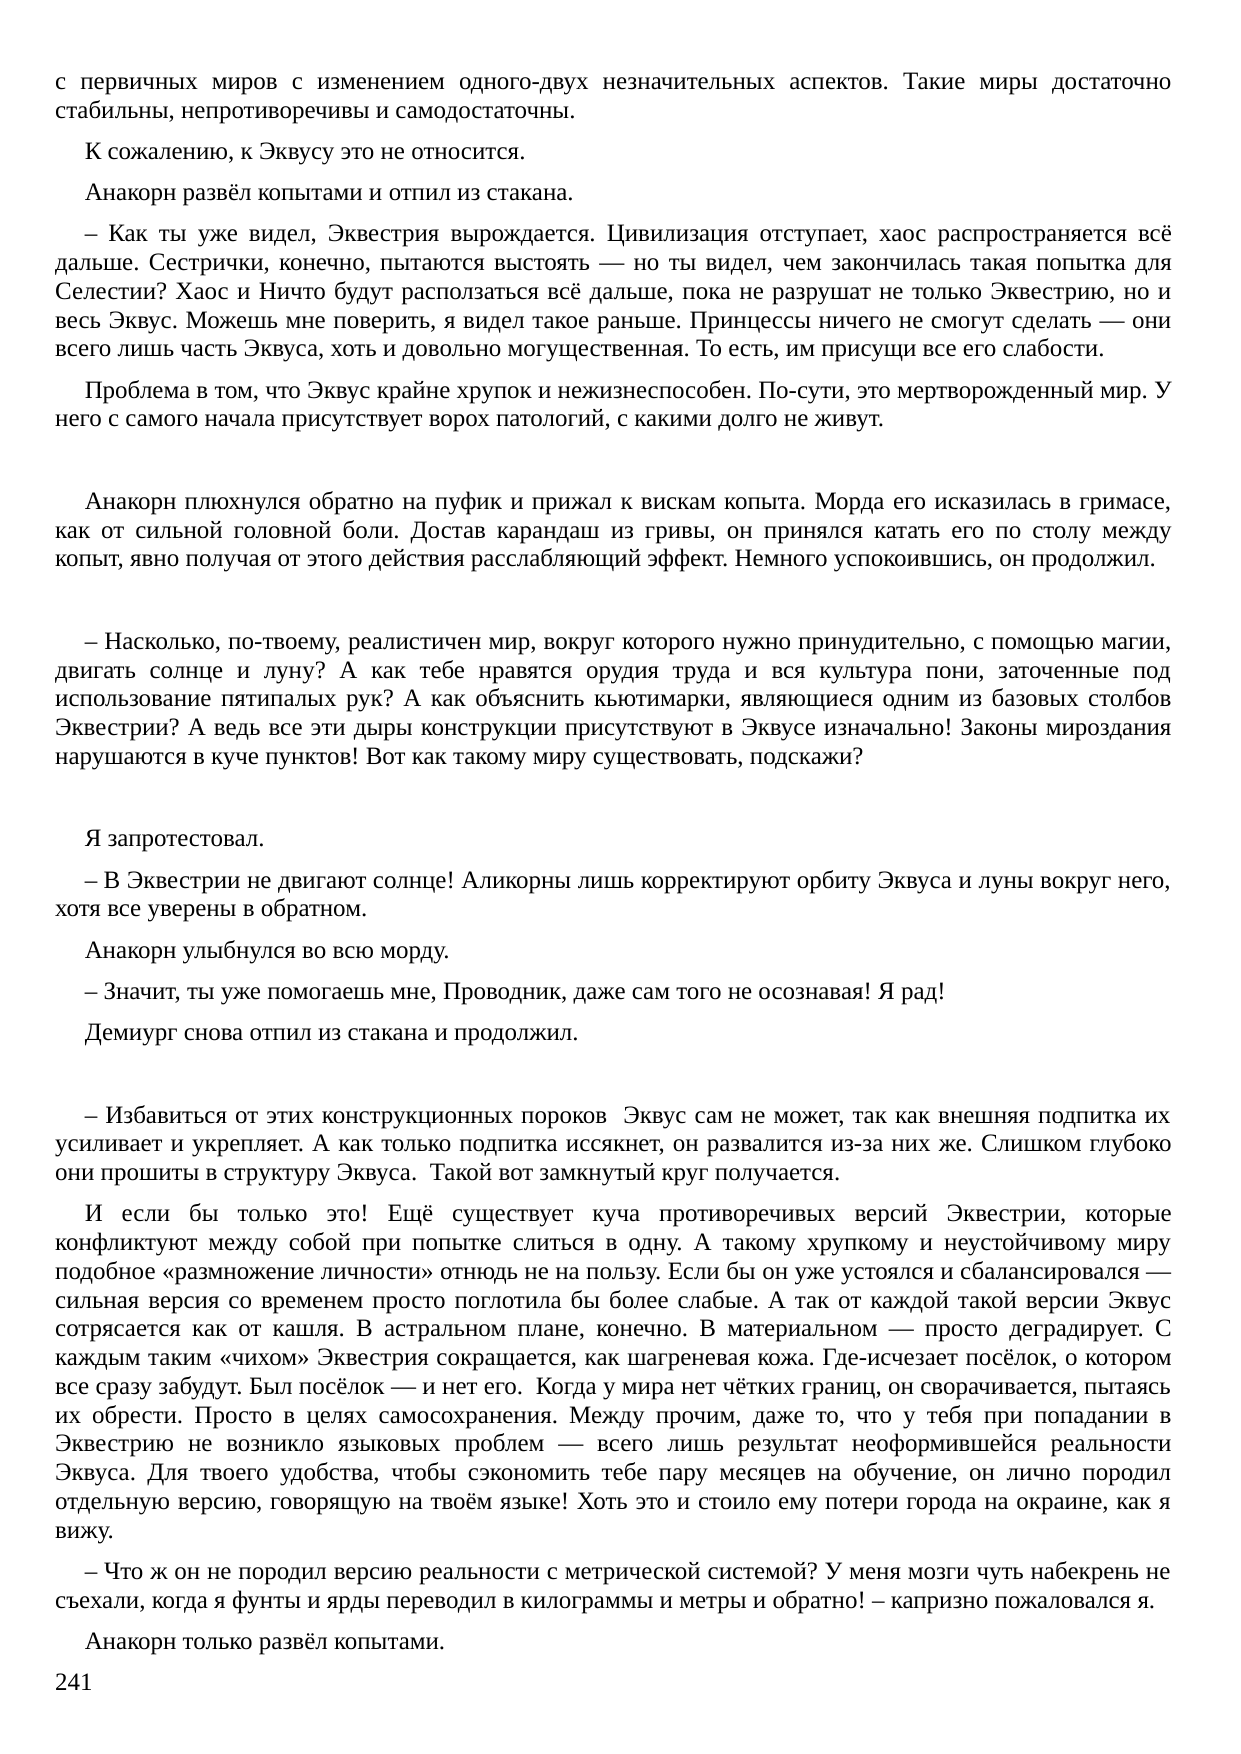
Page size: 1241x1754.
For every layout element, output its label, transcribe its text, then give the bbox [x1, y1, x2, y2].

text Анакорн только развёл копытами. [55, 1626, 1173, 1655]
text Я запротестовал. [55, 823, 1173, 852]
text – Насколько, по-твоему, реалистичен мир, вокруг которого нужно принудительно, с помощью магии, двигать солнце и луну? А как тебе нравятся орудия труда и вся культура пони, заточенные под использование пятипалых рук? А как объяснить кьютимарки, являющиеся одним из базовых столбов Эквестрии? А ведь все эти дыры конструкции присутствуют в Эквусе изначально! Законы мироздания нарушаются в куче пунктов! Вот как такому миру существовать, подскажи? [55, 626, 1173, 770]
text Проблема в том, что Эквус крайне хрупок и нежизнеспособен. По-сути, это мертворожденный мир. У него с самого начала присутствует ворох патологий, с какими долго не живут. [55, 375, 1173, 432]
text – Избавиться от этих конструкционных пороков Эквус сам не может, так как внешняя подпитка их усиливает и укрепляет. А как только подпитка иссякнет, он развалится из-за них же. Слишком глубоко они прошиты в структуру Эквуса. Такой вот замкнутый круг получается. [55, 1100, 1173, 1186]
text – В Эквестрии не двигают солнце! Аликорны лишь корректируют орбиту Эквуса и луны вокруг него, хотя все уверены в обратном. [55, 865, 1173, 922]
text К сожалению, к Эквусу это не относится. [55, 136, 1173, 165]
text – Как ты уже видел, Эквестрия вырождается. Цивилизация отступает, хаос распространяется всё дальше. Сестрички, конечно, пытаются выстоять — но ты видел, чем закончилась такая попытка для Селестии? Хаос и Ничто будут расползаться всё дальше, пока не разрушат не только Эквестрию, но и весь Эквус. Можешь мне поверить, я видел такое раньше. Принцессы ничего не смогут сделать — они всего лишь часть Эквуса, хоть и довольно могущественная. То есть, им присущи все его слабости. [55, 218, 1173, 362]
text Анакорн улыбнулся во всю морду. [55, 935, 1173, 963]
text Демиург снова отпил из стакана и продолжил. [55, 1017, 1173, 1046]
text Анакорн плюхнулся обратно на пуфик и прижал к вискам копыта. Морда его исказилась в гримасе, как от сильной головной боли. Достав карандаш из гривы, он принялся катать его по столу между копыт, явно получая от этого действия расслабляющий эффект. Немного успокоившись, он продолжил. [55, 486, 1173, 572]
text – Что ж он не породил версию реальности с метрической системой? У меня мозги чуть набекрень не съехали, когда я фунты и ярды переводил в килограммы и метры и обратно! – капризно пожаловался я. [55, 1556, 1173, 1613]
text – Значит, ты уже помогаешь мне, Проводник, даже сам того не осознавая! Я рад! [55, 976, 1173, 1005]
text И если бы только это! Ещё существует куча противоречивых версий Эквестрии, которые конфликтуют между собой при попытке слиться в одну. А такому хрупкому и неустойчивому миру подобное «размножение личности» отнюдь не на пользу. Если бы он уже устоялся и сбалансировался — сильная версия со временем просто поглотила бы более слабые. А так от каждой такой версии Эквус сотрясается как от кашля. В астральном плане, конечно. В материальном — просто деградирует. С каждым таким «чихом» Эквестрия сокращается, как шагреневая кожа. Где-исчезает посёлок, о котором все сразу забудут. Был посёлок — и нет его. Когда у мира нет чётких границ, он сворачивается, пытаясь их обрести. Просто в целях самосохранения. Между прочим, даже то, что у тебя при попадании в Эквестрию не возникло языковых проблем — всего лишь результат неоформившейся реальности Эквуса. Для твоего удобства, чтобы сэкономить тебе пару месяцев на обучение, он лично породил отдельную версию, говорящую на твоём языке! Хоть это и стоило ему потери города на окраине, как я вижу. [55, 1198, 1173, 1543]
text Анакорн развёл копытами и отпил из стакана. [55, 177, 1173, 206]
text с первичных миров с изменением одного-двух незначительных аспектов. Такие миры достаточно стабильны, непротиворечивы и самодостаточны. [55, 66, 1173, 123]
